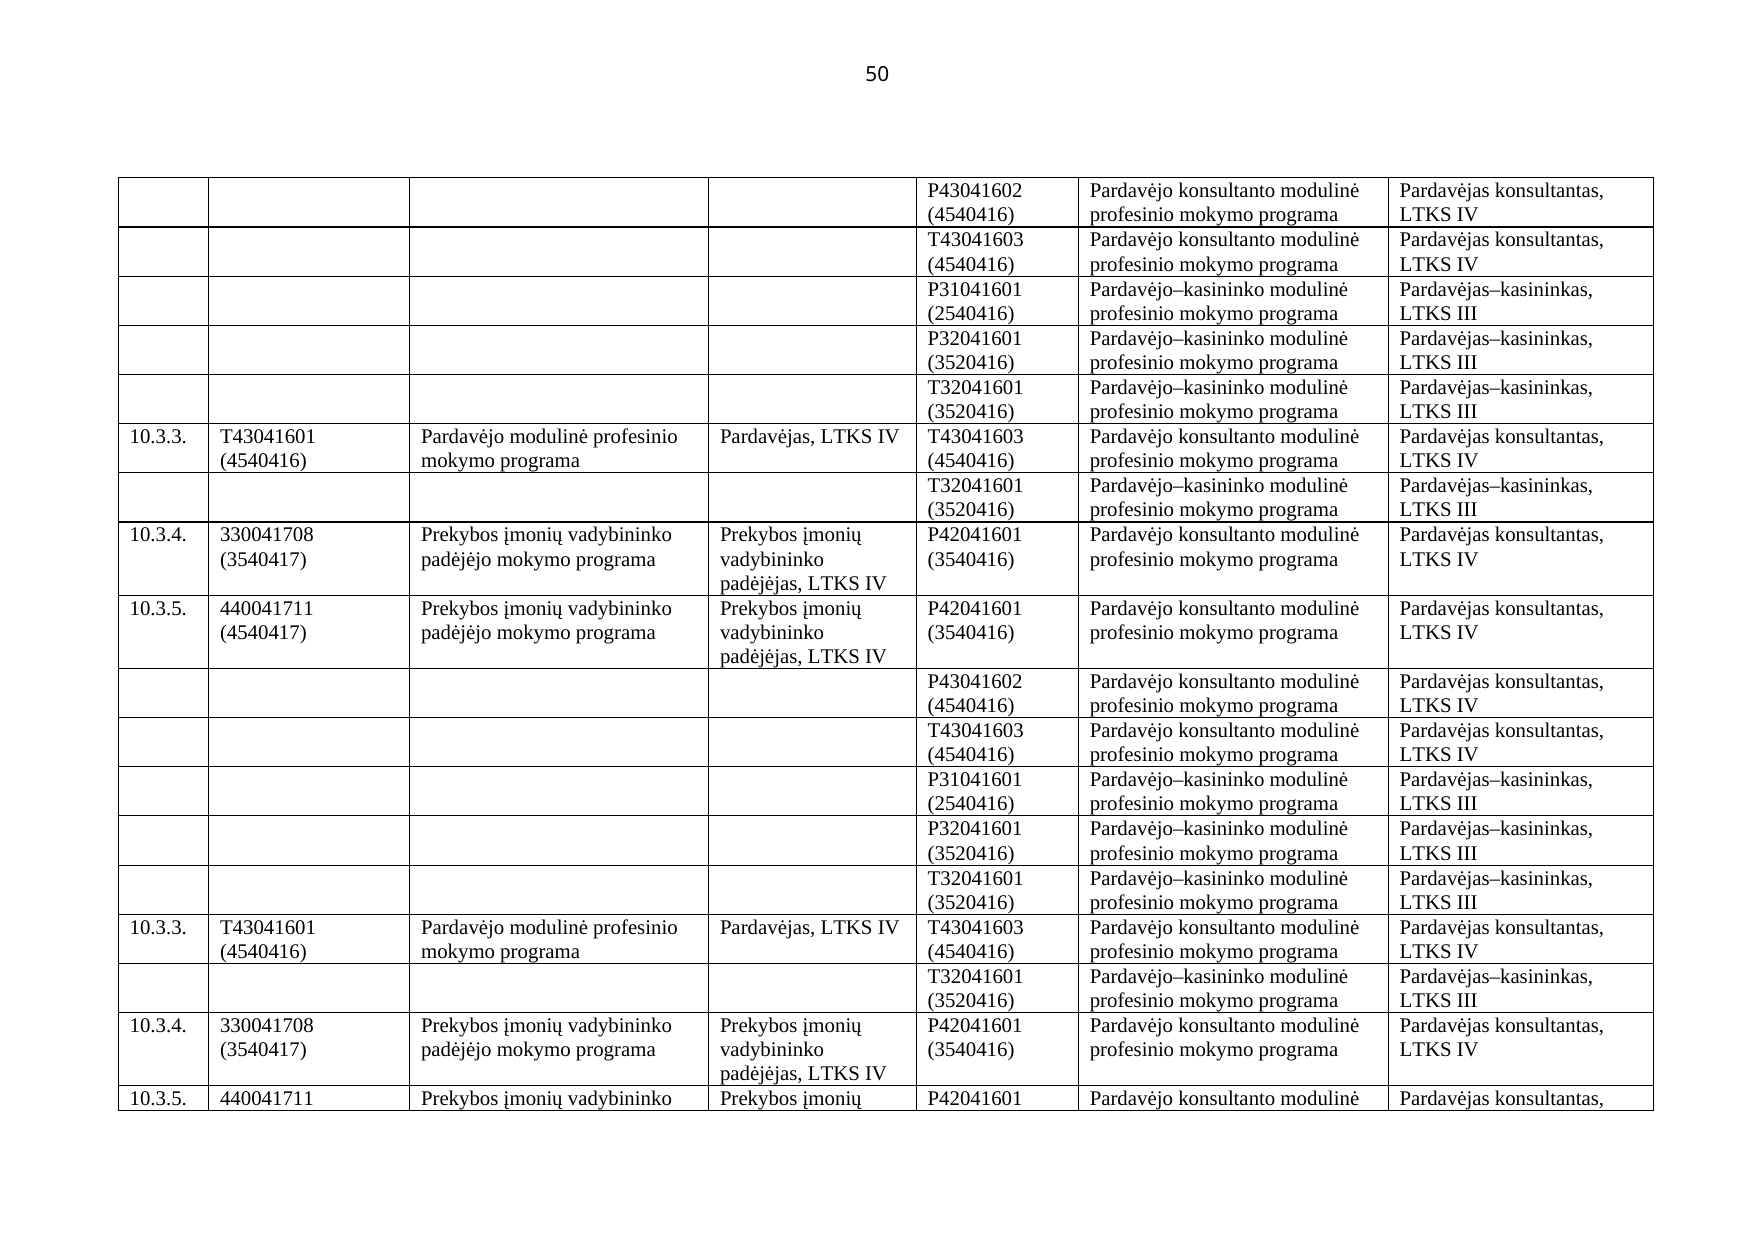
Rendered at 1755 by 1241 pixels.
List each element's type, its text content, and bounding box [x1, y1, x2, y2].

table_cell [119, 718, 208, 766]
table_cell [709, 228, 916, 276]
table_cell T32041601 (3520416) [917, 964, 1078, 1012]
table_cell 440041711 (4540417) [209, 596, 409, 668]
table_cell [709, 669, 916, 717]
table_cell Pardavėjo–kasininko modulinė profesinio mokymo programa [1079, 277, 1388, 325]
table_cell 440041711 [209, 1086, 409, 1110]
table_cell [119, 326, 208, 374]
table_cell Pardavėjo–kasininko modulinė profesinio mokymo programa [1079, 964, 1388, 1012]
table_cell Pardavėjo–kasininko modulinė profesinio mokymo programa [1079, 473, 1388, 521]
table_cell Pardavėjas konsultantas, [1389, 1086, 1653, 1110]
table_cell [709, 718, 916, 766]
table_cell 10.3.4. [119, 1013, 208, 1085]
table_cell 10.3.4. [119, 523, 208, 594]
table_cell Pardavėjas–kasininkas, LTKS III [1389, 767, 1653, 815]
table_cell Pardavėjas konsultantas, LTKS IV [1389, 915, 1653, 963]
table_cell Pardavėjo–kasininko modulinė profesinio mokymo programa [1079, 767, 1388, 815]
table_cell Pardavėjas–kasininkas, LTKS III [1389, 866, 1653, 914]
table_cell [709, 816, 916, 864]
table_cell [209, 964, 409, 1012]
table_cell [209, 375, 409, 423]
table_cell Pardavėjo–kasininko modulinė profesinio mokymo programa [1079, 866, 1388, 914]
table_cell [119, 866, 208, 914]
table_cell P43041602 (4540416) [917, 178, 1078, 226]
table_cell Prekybos įmonių [709, 1086, 916, 1110]
table_cell [209, 228, 409, 276]
table_cell 10.3.5. [119, 1086, 208, 1110]
table_cell Pardavėjas konsultantas, LTKS IV [1389, 228, 1653, 276]
table_cell [709, 178, 916, 226]
table_cell 10.3.3. [119, 915, 208, 963]
table_cell Pardavėjas konsultantas, LTKS IV [1389, 669, 1653, 717]
table_cell Pardavėjas konsultantas, LTKS IV [1389, 178, 1653, 226]
table_cell P42041601 (3540416) [917, 596, 1078, 668]
table_cell Pardavėjo konsultanto modulinė profesinio mokymo programa [1079, 596, 1388, 668]
table_cell P31041601 (2540416) [917, 767, 1078, 815]
table_cell [209, 718, 409, 766]
table_cell Pardavėjas konsultantas, LTKS IV [1389, 718, 1653, 766]
table_cell Pardavėjo–kasininko modulinė profesinio mokymo programa [1079, 375, 1388, 423]
table_cell Pardavėjo–kasininko modulinė profesinio mokymo programa [1079, 326, 1388, 374]
table_cell T43041601 (4540416) [209, 915, 409, 963]
table_cell Pardavėjo modulinė profesinio mokymo programa [410, 915, 708, 963]
table_cell P32041601 (3520416) [917, 326, 1078, 374]
table_cell Prekybos įmonių vadybininko padėjėjas, LTKS IV [709, 596, 916, 668]
table_cell [410, 866, 708, 914]
table_cell Pardavėjas–kasininkas, LTKS III [1389, 277, 1653, 325]
table_cell P42041601 (3540416) [917, 1013, 1078, 1085]
table_cell 330041708 (3540417) [209, 1013, 409, 1085]
table_cell P42041601 (3540416) [917, 523, 1078, 594]
table_cell Pardavėjas, LTKS IV [709, 915, 916, 963]
table_cell Pardavėjas–kasininkas, LTKS III [1389, 326, 1653, 374]
table_cell [209, 816, 409, 864]
table_cell [119, 228, 208, 276]
table_cell Pardavėjas, LTKS IV [709, 424, 916, 472]
table_cell [709, 866, 916, 914]
table_cell Pardavėjo konsultanto modulinė profesinio mokymo programa [1079, 718, 1388, 766]
table_cell [410, 669, 708, 717]
table_cell [209, 326, 409, 374]
table_cell Pardavėjas konsultantas, LTKS IV [1389, 523, 1653, 594]
table_cell Prekybos įmonių vadybininko padėjėjas, LTKS IV [709, 523, 916, 594]
table_cell P32041601 (3520416) [917, 816, 1078, 864]
table_cell [410, 473, 708, 521]
table_cell [410, 718, 708, 766]
table_cell [209, 473, 409, 521]
table_cell [410, 816, 708, 864]
table_cell [119, 473, 208, 521]
table_cell Pardavėjo konsultanto modulinė profesinio mokymo programa [1079, 178, 1388, 226]
table_cell [119, 277, 208, 325]
table_cell [119, 669, 208, 717]
table_cell 10.3.3. [119, 424, 208, 472]
table_cell Pardavėjo konsultanto modulinė profesinio mokymo programa [1079, 424, 1388, 472]
table_cell Pardavėjas konsultantas, LTKS IV [1389, 424, 1653, 472]
table_cell Prekybos įmonių vadybininko padėjėjo mokymo programa [410, 596, 708, 668]
table_cell Pardavėjas konsultantas, LTKS IV [1389, 596, 1653, 668]
table_cell [709, 326, 916, 374]
table_cell T32041601 (3520416) [917, 375, 1078, 423]
table_cell P43041602 (4540416) [917, 669, 1078, 717]
table_cell Pardavėjas–kasininkas, LTKS III [1389, 473, 1653, 521]
table_cell Pardavėjo konsultanto modulinė profesinio mokymo programa [1079, 915, 1388, 963]
table_cell [709, 473, 916, 521]
table_cell [119, 178, 208, 226]
table_cell Prekybos įmonių vadybininko padėjėjo mokymo programa [410, 523, 708, 594]
table_cell T32041601 (3520416) [917, 866, 1078, 914]
table_cell T43041603 (4540416) [917, 228, 1078, 276]
table_cell [119, 964, 208, 1012]
table_cell T43041603 (4540416) [917, 424, 1078, 472]
table_cell [709, 277, 916, 325]
table_cell T43041601 (4540416) [209, 424, 409, 472]
table_cell [410, 228, 708, 276]
table_cell T43041603 (4540416) [917, 718, 1078, 766]
table_cell T43041603 (4540416) [917, 915, 1078, 963]
table_cell Pardavėjo konsultanto modulinė profesinio mokymo programa [1079, 669, 1388, 717]
table_cell 10.3.5. [119, 596, 208, 668]
table_cell [709, 964, 916, 1012]
table_cell Prekybos įmonių vadybininko padėjėjas, LTKS IV [709, 1013, 916, 1085]
table_cell [410, 277, 708, 325]
table_cell [410, 326, 708, 374]
table_cell [119, 375, 208, 423]
table_cell Pardavėjo–kasininko modulinė profesinio mokymo programa [1079, 816, 1388, 864]
table_cell T32041601 (3520416) [917, 473, 1078, 521]
table_cell Pardavėjo konsultanto modulinė profesinio mokymo programa [1079, 228, 1388, 276]
table_cell [209, 178, 409, 226]
table_cell Pardavėjo konsultanto modulinė profesinio mokymo programa [1079, 1013, 1388, 1085]
table_cell [410, 767, 708, 815]
table_cell 330041708 (3540417) [209, 523, 409, 594]
table_cell [119, 767, 208, 815]
table_cell Pardavėjas–kasininkas, LTKS III [1389, 375, 1653, 423]
table_cell [209, 669, 409, 717]
table_cell [709, 767, 916, 815]
table_cell P31041601 (2540416) [917, 277, 1078, 325]
table_cell [209, 866, 409, 914]
table_cell Pardavėjas–kasininkas, LTKS III [1389, 816, 1653, 864]
table_cell [209, 767, 409, 815]
table_cell [119, 816, 208, 864]
table_cell [410, 375, 708, 423]
table_cell Pardavėjas–kasininkas, LTKS III [1389, 964, 1653, 1012]
table_cell P42041601 [917, 1086, 1078, 1110]
table_cell Prekybos įmonių vadybininko [410, 1086, 708, 1110]
table_cell Pardavėjas konsultantas, LTKS IV [1389, 1013, 1653, 1085]
table_cell [709, 375, 916, 423]
table_cell [410, 964, 708, 1012]
table_cell [410, 178, 708, 226]
table_cell Prekybos įmonių vadybininko padėjėjo mokymo programa [410, 1013, 708, 1085]
table_cell Pardavėjo modulinė profesinio mokymo programa [410, 424, 708, 472]
table_cell [209, 277, 409, 325]
table_cell Pardavėjo konsultanto modulinė profesinio mokymo programa [1079, 523, 1388, 594]
table_cell Pardavėjo konsultanto modulinė [1079, 1086, 1388, 1110]
